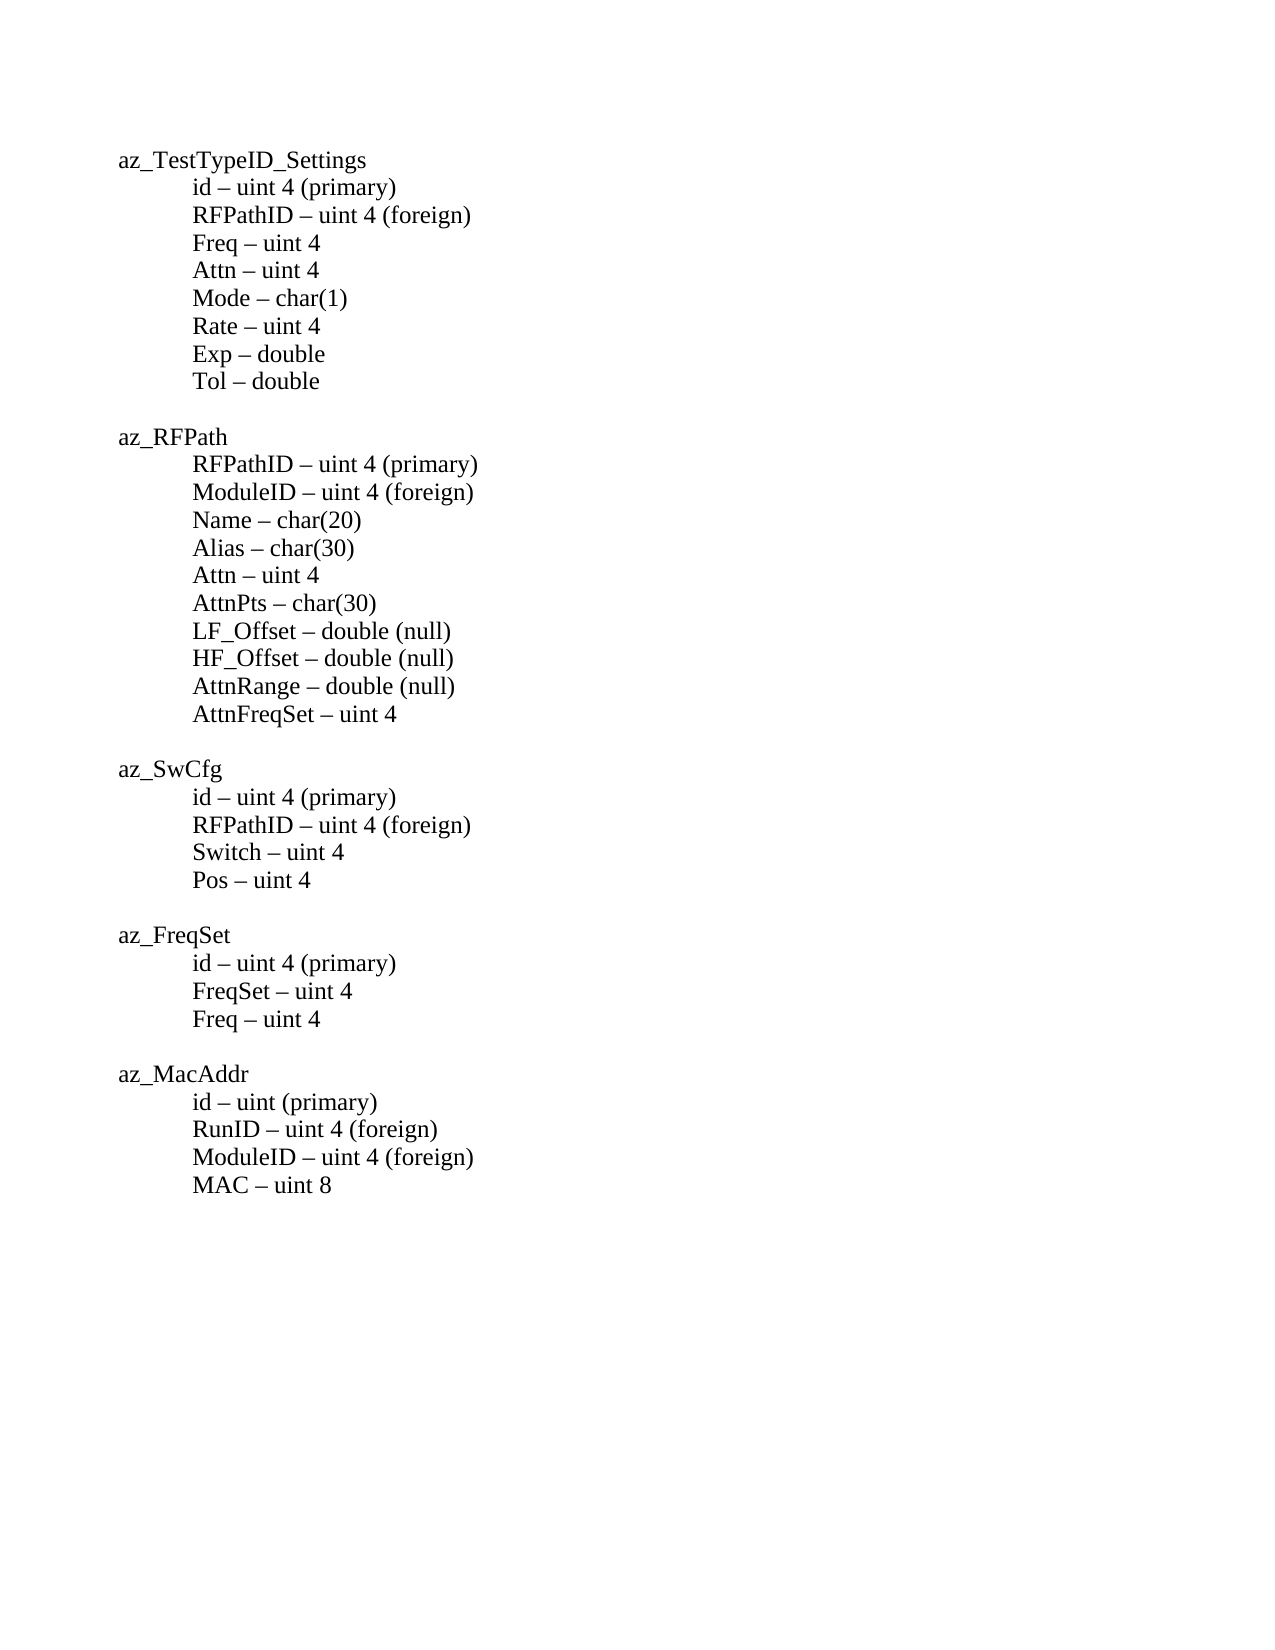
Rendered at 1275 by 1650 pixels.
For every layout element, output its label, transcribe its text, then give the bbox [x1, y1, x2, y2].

text id – uint 4 (primary) [118, 949, 1157, 977]
text id – uint 4 (primary) [118, 783, 1157, 811]
text Rate – uint 4 [118, 312, 1157, 340]
text AttnPts – char(30) [118, 589, 1157, 617]
text RFPathID – uint 4 (foreign) [118, 811, 1157, 838]
text Mode – char(1) [118, 284, 1157, 312]
text Freq – uint 4 [118, 229, 1157, 257]
text Name – char(20) [118, 506, 1157, 534]
text az_SwCfg [118, 755, 1157, 783]
text Attn – uint 4 [118, 561, 1157, 589]
text Tol – double [118, 367, 1157, 395]
text az_TestTypeID_Settings [118, 146, 1157, 173]
text Pos – uint 4 [118, 866, 1157, 894]
text AttnRange – double (null) [118, 672, 1157, 700]
text RunID – uint 4 (foreign) [118, 1116, 1157, 1143]
text RFPathID – uint 4 (primary) [118, 451, 1157, 478]
text ModuleID – uint 4 (foreign) [118, 1143, 1157, 1171]
text id – uint 4 (primary) [118, 173, 1157, 201]
text ModuleID – uint 4 (foreign) [118, 478, 1157, 506]
text AttnFreqSet – uint 4 [118, 700, 1157, 728]
text Alias – char(30) [118, 534, 1157, 561]
text id – uint (primary) [118, 1088, 1157, 1116]
text Switch – uint 4 [118, 838, 1157, 866]
text az_MacAddr [118, 1060, 1157, 1088]
text MAC – uint 8 [118, 1171, 1157, 1199]
text az_RFPath [118, 423, 1157, 451]
text HF_Offset – double (null) [118, 644, 1157, 672]
text Attn – uint 4 [118, 257, 1157, 284]
text Exp – double [118, 340, 1157, 367]
text az_FreqSet [118, 922, 1157, 949]
text FreqSet – uint 4 [118, 977, 1157, 1005]
text LF_Offset – double (null) [118, 617, 1157, 644]
text Freq – uint 4 [118, 1005, 1157, 1032]
text RFPathID – uint 4 (foreign) [118, 201, 1157, 229]
